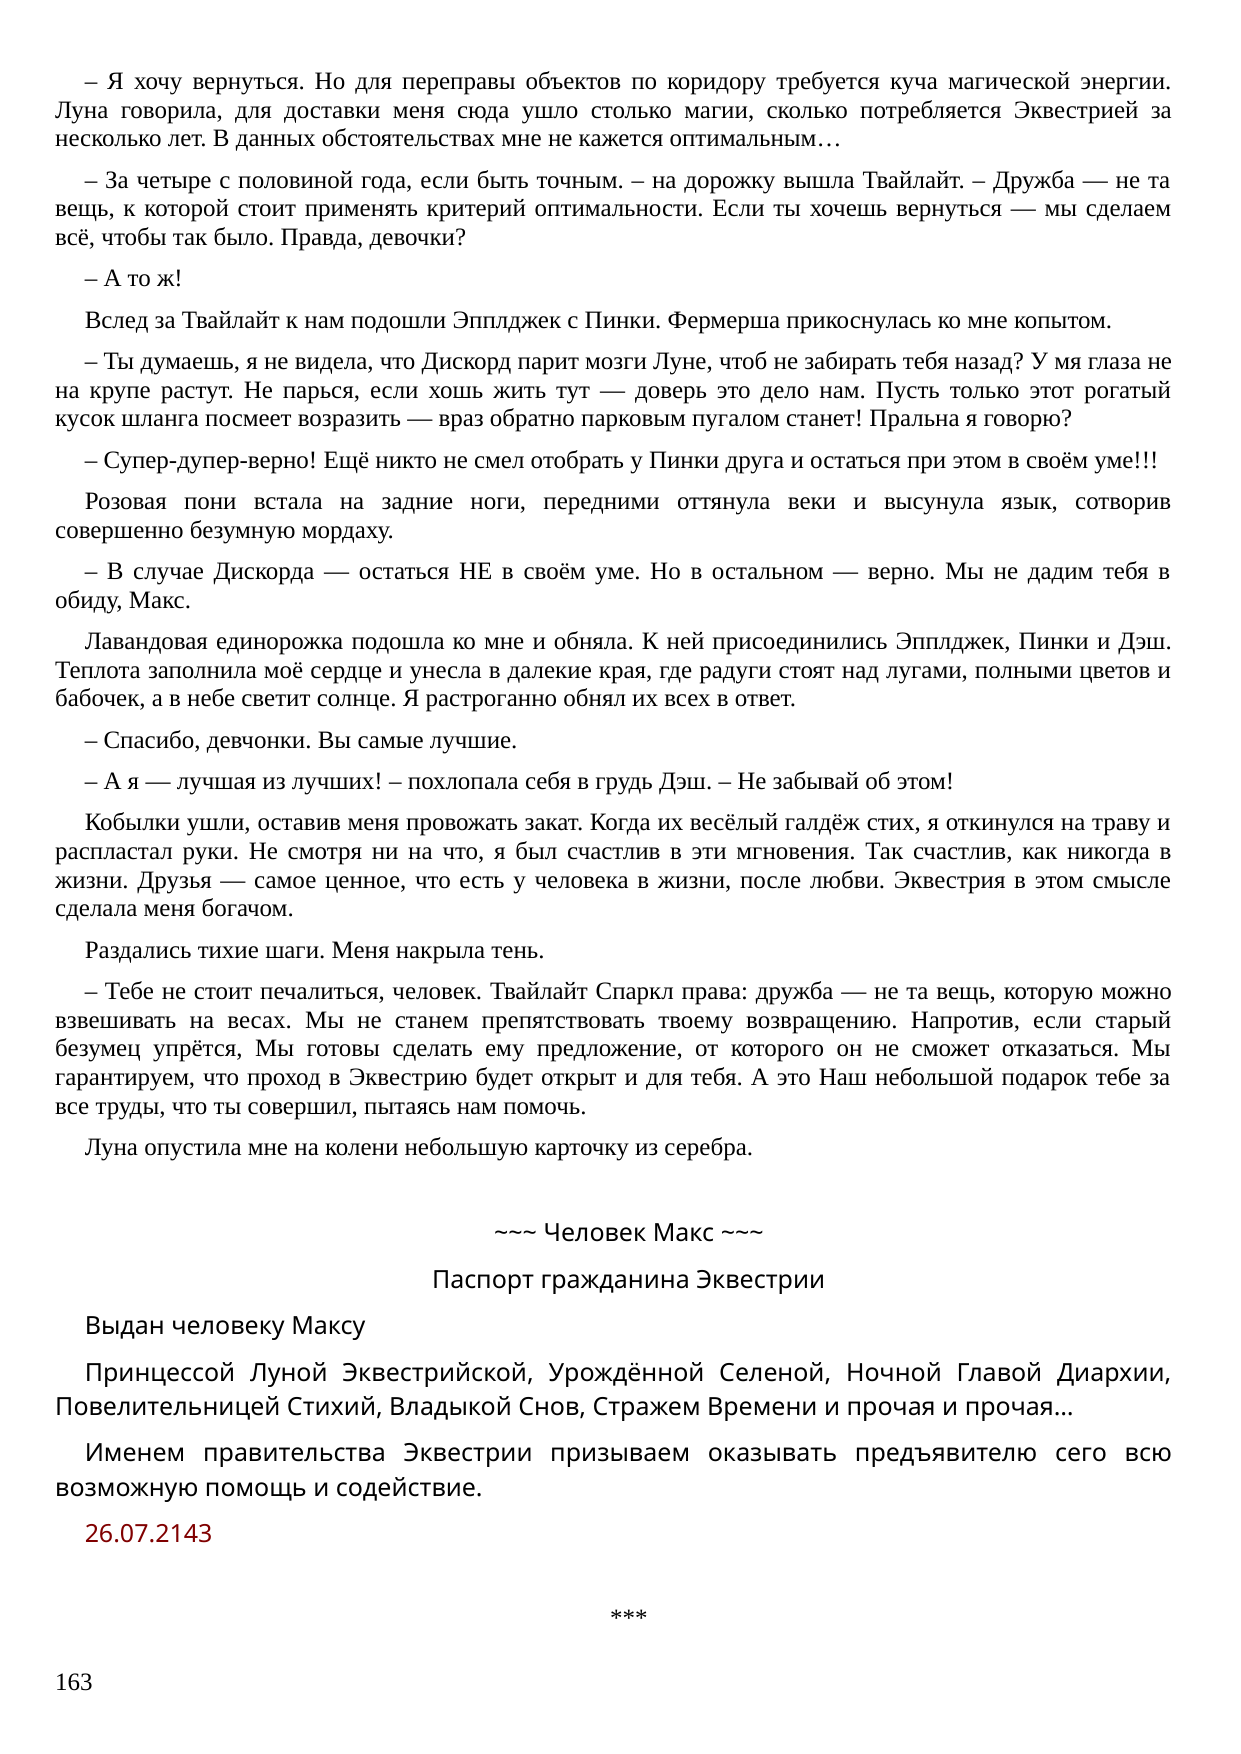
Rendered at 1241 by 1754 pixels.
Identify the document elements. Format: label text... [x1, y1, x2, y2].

text – Тебе не стоит печалиться, человек. Твайлайт Спаркл права: дружба — не та вещь, которую можно взвешивать на весах. Мы не станем препятствовать твоему возвращению. Напротив, если старый безумец упрётся, Мы готовы сделать ему предложение, от которого он не сможет отказаться. Мы гарантируем, что проход в Эквестрию будет открыт и для тебя. А это Наш небольшой подарок тебе за все труды, что ты совершил, пытаясь нам помочь. [55, 976, 1173, 1120]
text Лавандовая единорожка подошла ко мне и обняла. К ней присоединились Эпплджек, Пинки и Дэш. Теплота заполнила моё сердце и унесла в далекие края, где радуги стоят над лугами, полными цветов и бабочек, а в небе светит солнце. Я растроганно обнял их всех в ответ. [55, 626, 1173, 712]
text ~~~ Человек Макс ~~~ [55, 1215, 1173, 1249]
text 26.07.2143 [55, 1516, 1173, 1550]
text – За четыре с половиной года, если быть точным. – на дорожку вышла Твайлайт. – Дружба — не та вещь, к которой стоит применять критерий оптимальности. Если ты хочешь вернуться — мы сделаем всё, чтобы так было. Правда, девочки? [55, 165, 1173, 251]
text – А я — лучшая из лучших! – похлопала себя в грудь Дэш. – Не забывай об этом! [55, 766, 1173, 795]
text Паспорт гражданина Эквестрии [55, 1261, 1173, 1295]
text Именем правительства Эквестрии призываем оказывать предъявителю сего всю возможную помощь и содействие. [55, 1435, 1173, 1503]
text Выдан человеку Максу [55, 1308, 1173, 1342]
text – Супер-дупер-верно! Ещё никто не смел отобрать у Пинки друга и остаться при этом в своём уме!!! [55, 445, 1173, 473]
text – Ты думаешь, я не видела, что Дискорд парит мозги Луне, чтоб не забирать тебя назад? У мя глаза не на крупе растут. Не парься, если хошь жить тут — доверь это дело нам. Пусть только этот рогатый кусок шланга посмеет возразить — враз обратно парковым пугалом станет! Пральна я говорю? [55, 346, 1173, 432]
text Принцессой Луной Эквестрийской, Урождённой Селеной, Ночной Главой Диархии, Повелительницей Стихий, Владыкой Снов, Стражем Времени и прочая и прочая… [55, 1354, 1173, 1423]
text Розовая пони встала на задние ноги, передними оттянула веки и высунула язык, сотворив совершенно безумную мордаху. [55, 486, 1173, 543]
text – Спасибо, девчонки. Вы самые лучшие. [55, 725, 1173, 753]
text Раздались тихие шаги. Меня накрыла тень. [55, 935, 1173, 963]
text – А то ж! [55, 263, 1173, 292]
text – Я хочу вернуться. Но для переправы объектов по коридору требуется куча магической энергии. Луна говорила, для доставки меня сюда ушло столько магии, сколько потребляется Эквестрией за несколько лет. В данных обстоятельствах мне не кажется оптимальным… [55, 66, 1173, 152]
text – В случае Дискорда — остаться НЕ в своём уме. Но в остальном — верно. Мы не дадим тебя в обиду, Макс. [55, 556, 1173, 613]
text *** [55, 1603, 1173, 1632]
text Кобылки ушли, оставив меня провожать закат. Когда их весёлый галдёж стих, я откинулся на траву и распластал руки. Не смотря ни на что, я был счастлив в эти мгновения. Так счастлив, как никогда в жизни. Друзья — самое ценное, что есть у человека в жизни, после любви. Эквестрия в этом смысле сделала меня богачом. [55, 807, 1173, 922]
text Вслед за Твайлайт к нам подошли Эпплджек с Пинки. Фермерша прикоснулась ко мне копытом. [55, 305, 1173, 333]
text Луна опустила мне на колени небольшую карточку из серебра. [55, 1132, 1173, 1161]
